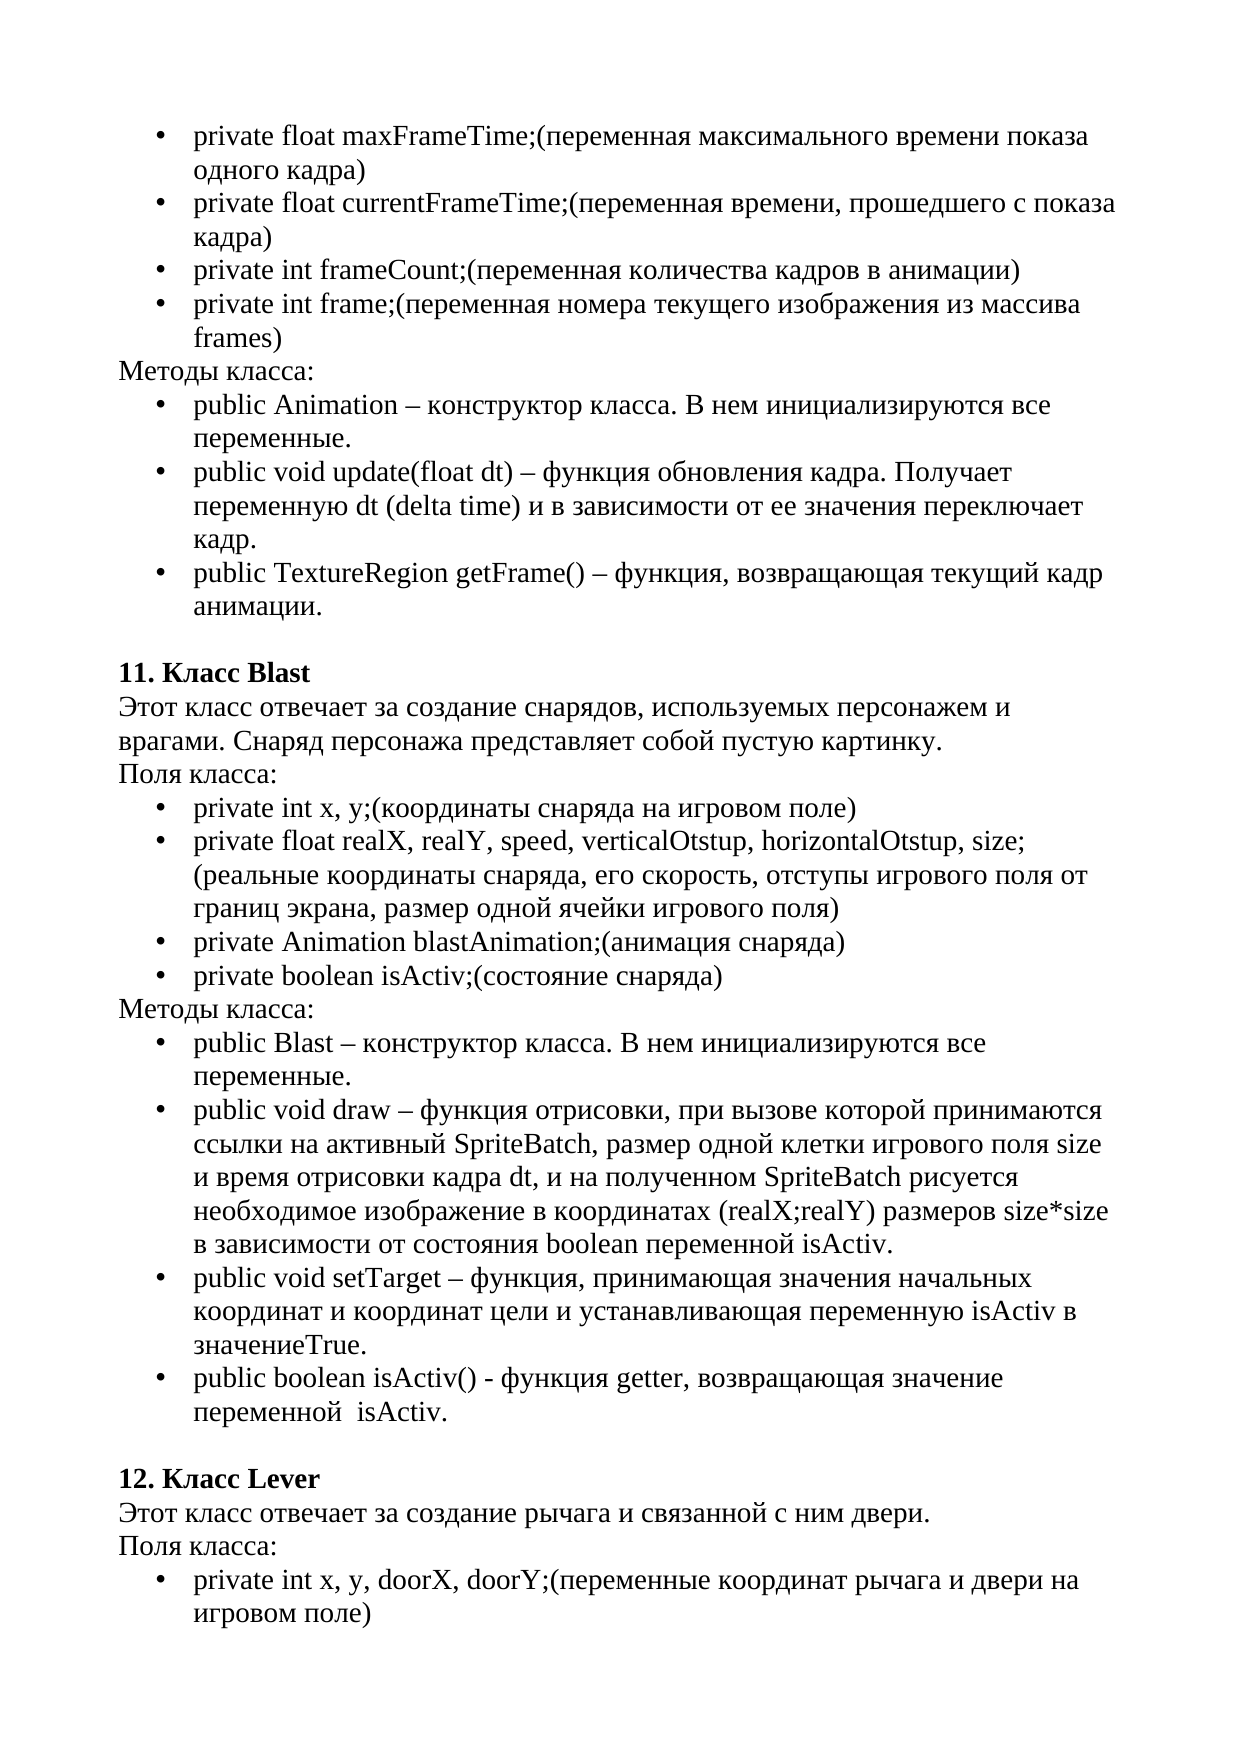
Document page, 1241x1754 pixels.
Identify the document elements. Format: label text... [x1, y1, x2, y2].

list public void draw – функция отрисовки, при вызове которой принимаются ссылки на активный SpriteBatch, размер одной клетки игрового поля size и время отрисовки кадра dt, и на полученном SpriteBatch рисуется необходимое изображение в координатах (realX;realY) размеров size*size в зависимости от состояния boolean переменной isActiv. [156, 1092, 1122, 1260]
list private float currentFrameTime;(переменная времени, прошедшего с показа кадра) [156, 185, 1122, 252]
text Методы класса: [118, 991, 1122, 1025]
text 11. Класс Blast [118, 656, 1122, 689]
text Поля класса: [118, 1528, 1122, 1562]
list public Blast – конструктор класса. В нем инициализируются все переменные. [156, 1025, 1122, 1092]
text 12. Класс Lever [118, 1461, 1122, 1495]
list private int frame;(переменная номера текущего изображения из массива frames) [156, 286, 1122, 353]
list public TextureRegion getFrame() – функция, возвращающая текущий кадр анимации. [156, 555, 1122, 622]
list private int frameCount;(переменная количества кадров в анимации) [156, 252, 1122, 286]
text Методы класса: [118, 353, 1122, 387]
list public Animation – конструктор класса. В нем инициализируются все переменные. [156, 387, 1122, 454]
list public void update(float dt) – функция обновления кадра. Получает переменную dt (delta time) и в зависимости от ее значения переключает кадр. [156, 454, 1122, 555]
list private Animation blastAnimation;(анимация снаряда) [156, 924, 1122, 958]
text Этот класс отвечает за создание рычага и связанной с ним двери. [118, 1495, 1122, 1528]
list private int x, y;(координаты снаряда на игровом поле) [156, 790, 1122, 823]
list public boolean isActiv() - функция getter, возвращающая значение переменной isActiv. [156, 1361, 1122, 1428]
text Поля класса: [118, 756, 1122, 790]
list public void setTarget – функция, принимающая значения начальных координат и координат цели и устанавливающая переменную isActiv в значениеTrue. [156, 1260, 1122, 1361]
list private int x, y, doorX, doorY;(переменные координат рычага и двери на игровом поле) [156, 1562, 1122, 1629]
list private float maxFrameTime;(переменная максимального времени показа одного кадра) [156, 118, 1122, 185]
text Этот класс отвечает за создание снарядов, используемых персонажем и врагами. Снаряд персонажа представляет собой пустую картинку. [118, 689, 1122, 756]
list private float realX, realY, speed, verticalOtstup, horizontalOtstup, size;(реальные координаты снаряда, его скорость, отступы игрового поля от границ экрана, размер одной ячейки игрового поля) [156, 823, 1122, 924]
list private boolean isActiv;(состояние снаряда) [156, 958, 1122, 991]
